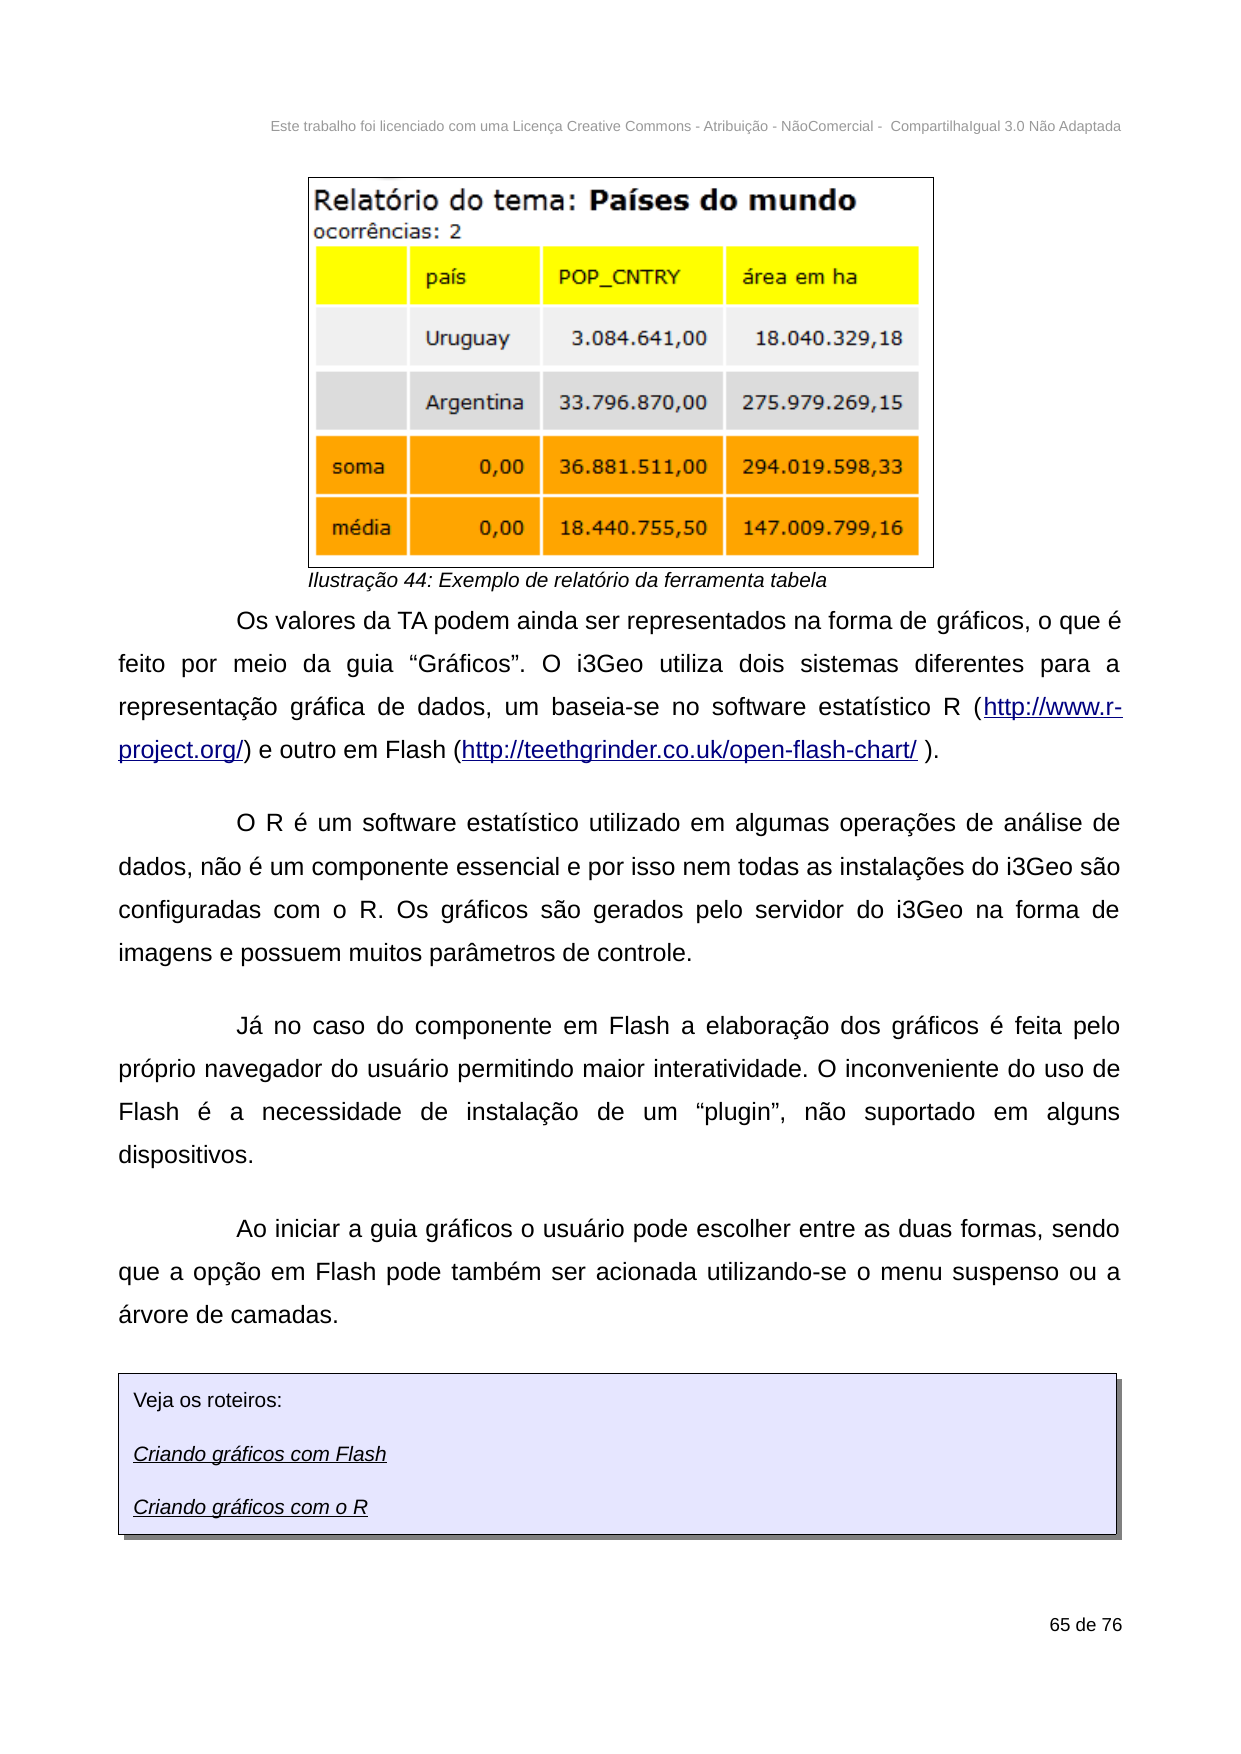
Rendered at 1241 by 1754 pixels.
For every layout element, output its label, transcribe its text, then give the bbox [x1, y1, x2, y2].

text O R é um software estatístico utilizado em algumas operações de análise de dados, não é um componente essencial e por isso nem todas as instalações do i3Geo são configuradas com o R. Os gráficos são gerados pelo servidor do i3Geo na forma de imagens e possuem muitos parâmetros de controle. [118, 808, 1122, 967]
text Veja os roteiros: [119, 1374, 1116, 1412]
picture [309, 178, 933, 567]
text Já no caso do componente em Flash a elaboração dos gráficos é feita pelo próprio navegador do usuário permitindo maior interatividade. O inconveniente do uso de Flash é a necessidade de instalação de um “plugin”, não suportado em alguns dispositivos. [118, 1011, 1122, 1169]
text Ao iniciar a guia gráficos o usuário pode escolher entre as duas formas, sendo que a opção em Flash pode também ser acionada utilizando-se o menu suspenso ou a árvore de camadas. [118, 1214, 1122, 1329]
text Os valores da TA podem ainda ser representados na forma de gráficos, o que é feito por meio da guia “Gráficos”. O i3Geo utiliza dois sistemas diferentes para a representação gráfica de dados, um baseia-se no software estatístico R (http://www.r-project.org/) e outro em Flash (http://teethgrinder.co.uk/open-flash-chart/ ). [118, 164, 1122, 764]
text Criando gráficos com o R [119, 1480, 1116, 1534]
text Ilustração 44: Exemplo de relatório da ferramenta tabela [308, 568, 933, 591]
text Criando gráficos com Flash [119, 1427, 1116, 1465]
